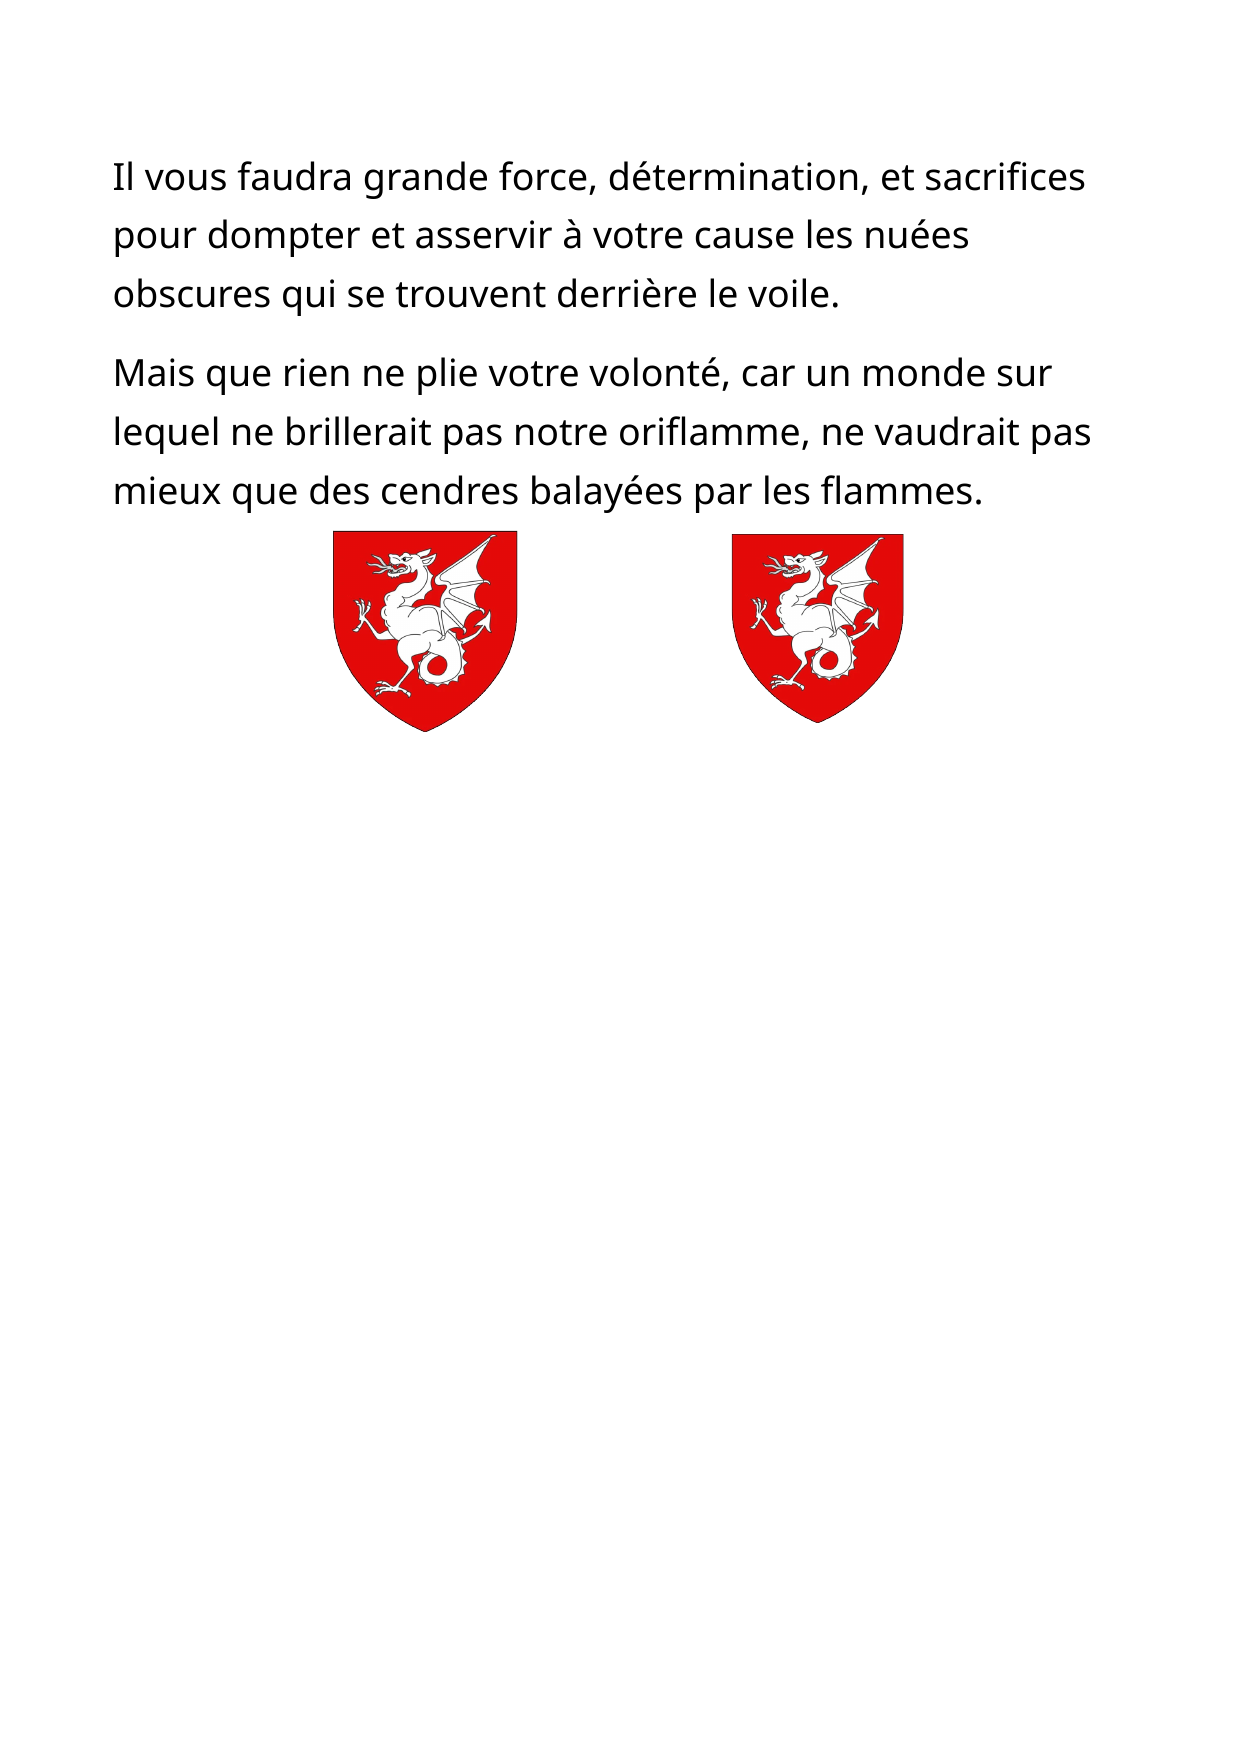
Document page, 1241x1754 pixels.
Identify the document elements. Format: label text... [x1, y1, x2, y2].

picture [728, 534, 907, 723]
picture [329, 530, 521, 732]
text Mais que rien ne plie votre volonté, car un monde sur lequel ne brillerait pas notre oriflamme, ne vaudrait pas mieux que des cendres balayées par les flammes. [112, 347, 1128, 515]
text Il vous faudra grande force, détermination, et sacrifices pour dompter et asservir à votre cause les nuées obscures qui se trouvent derrière le voile. [112, 150, 1128, 318]
